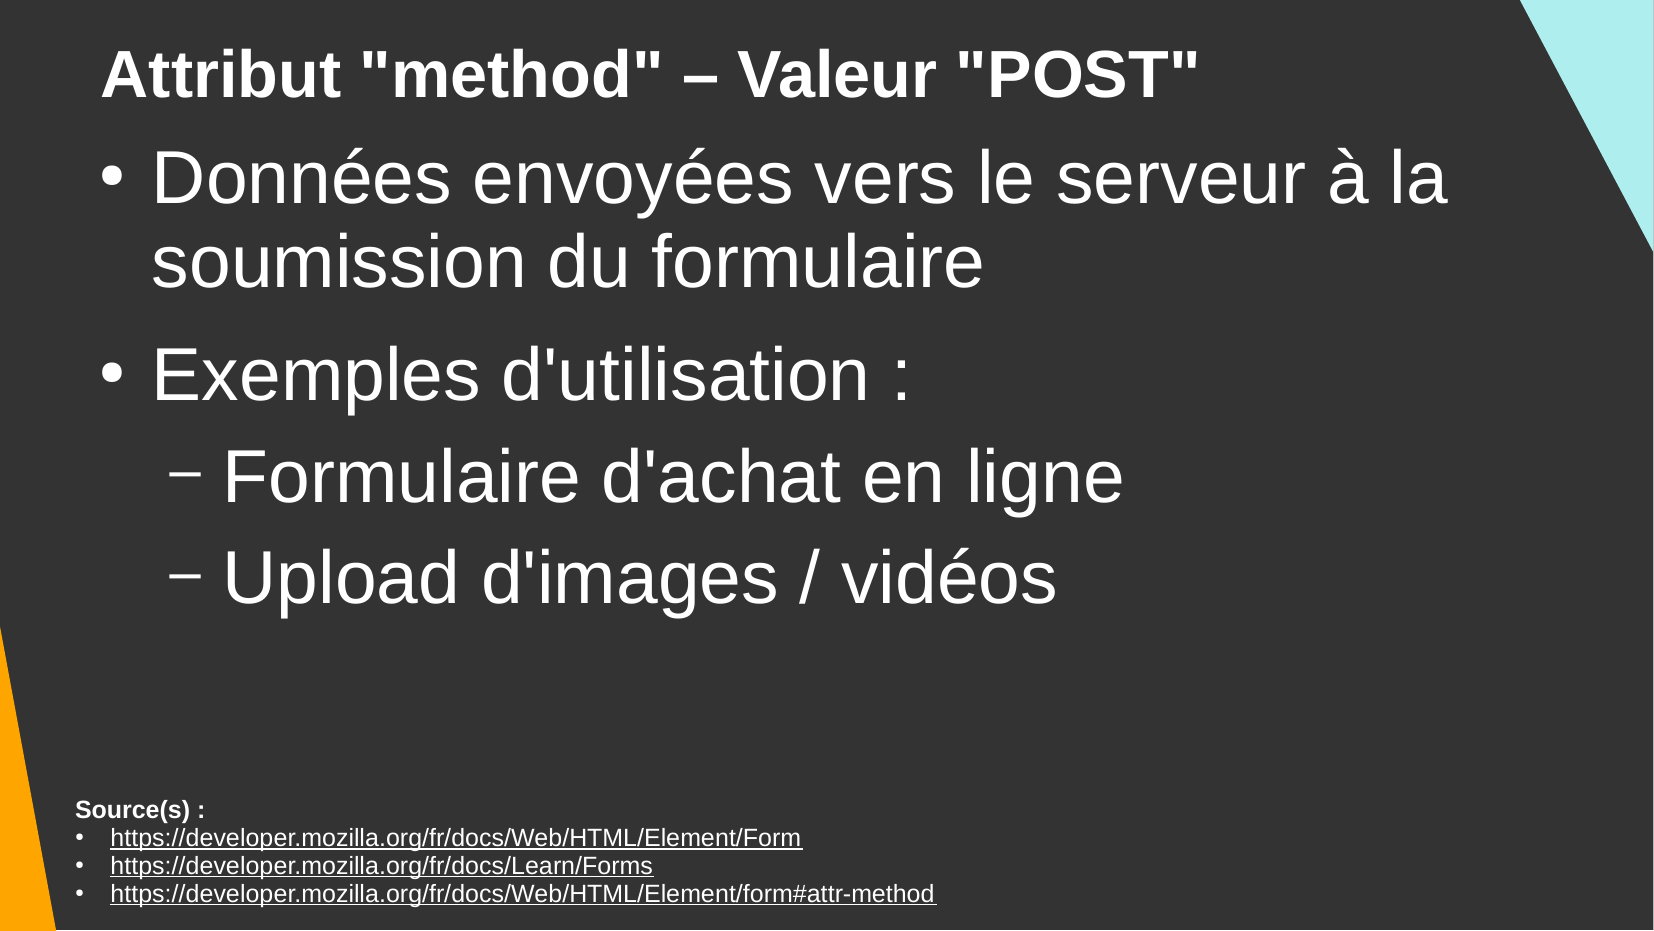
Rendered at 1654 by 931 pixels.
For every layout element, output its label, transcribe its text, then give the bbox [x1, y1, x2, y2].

text_box [1519, 0, 1654, 254]
list Données envoyées vers le serveur à la soumission du formulaire Exemples d'utilisation : Formulaire d'achat en ligne Upload d'images / vidéos [80, 135, 1605, 709]
text_box [0, 626, 57, 931]
title Attribut "method" – Valeur "POST" [82, 37, 1571, 114]
text_box Source(s) : https://developer.mozilla.org/fr/docs/Web/HTML/Element/Form https://developer.mozilla.org/fr/docs/Learn/Forms https://developer.mozilla.org/fr/docs/Web/HTML/Element/form#attr-method [60, 788, 1546, 916]
